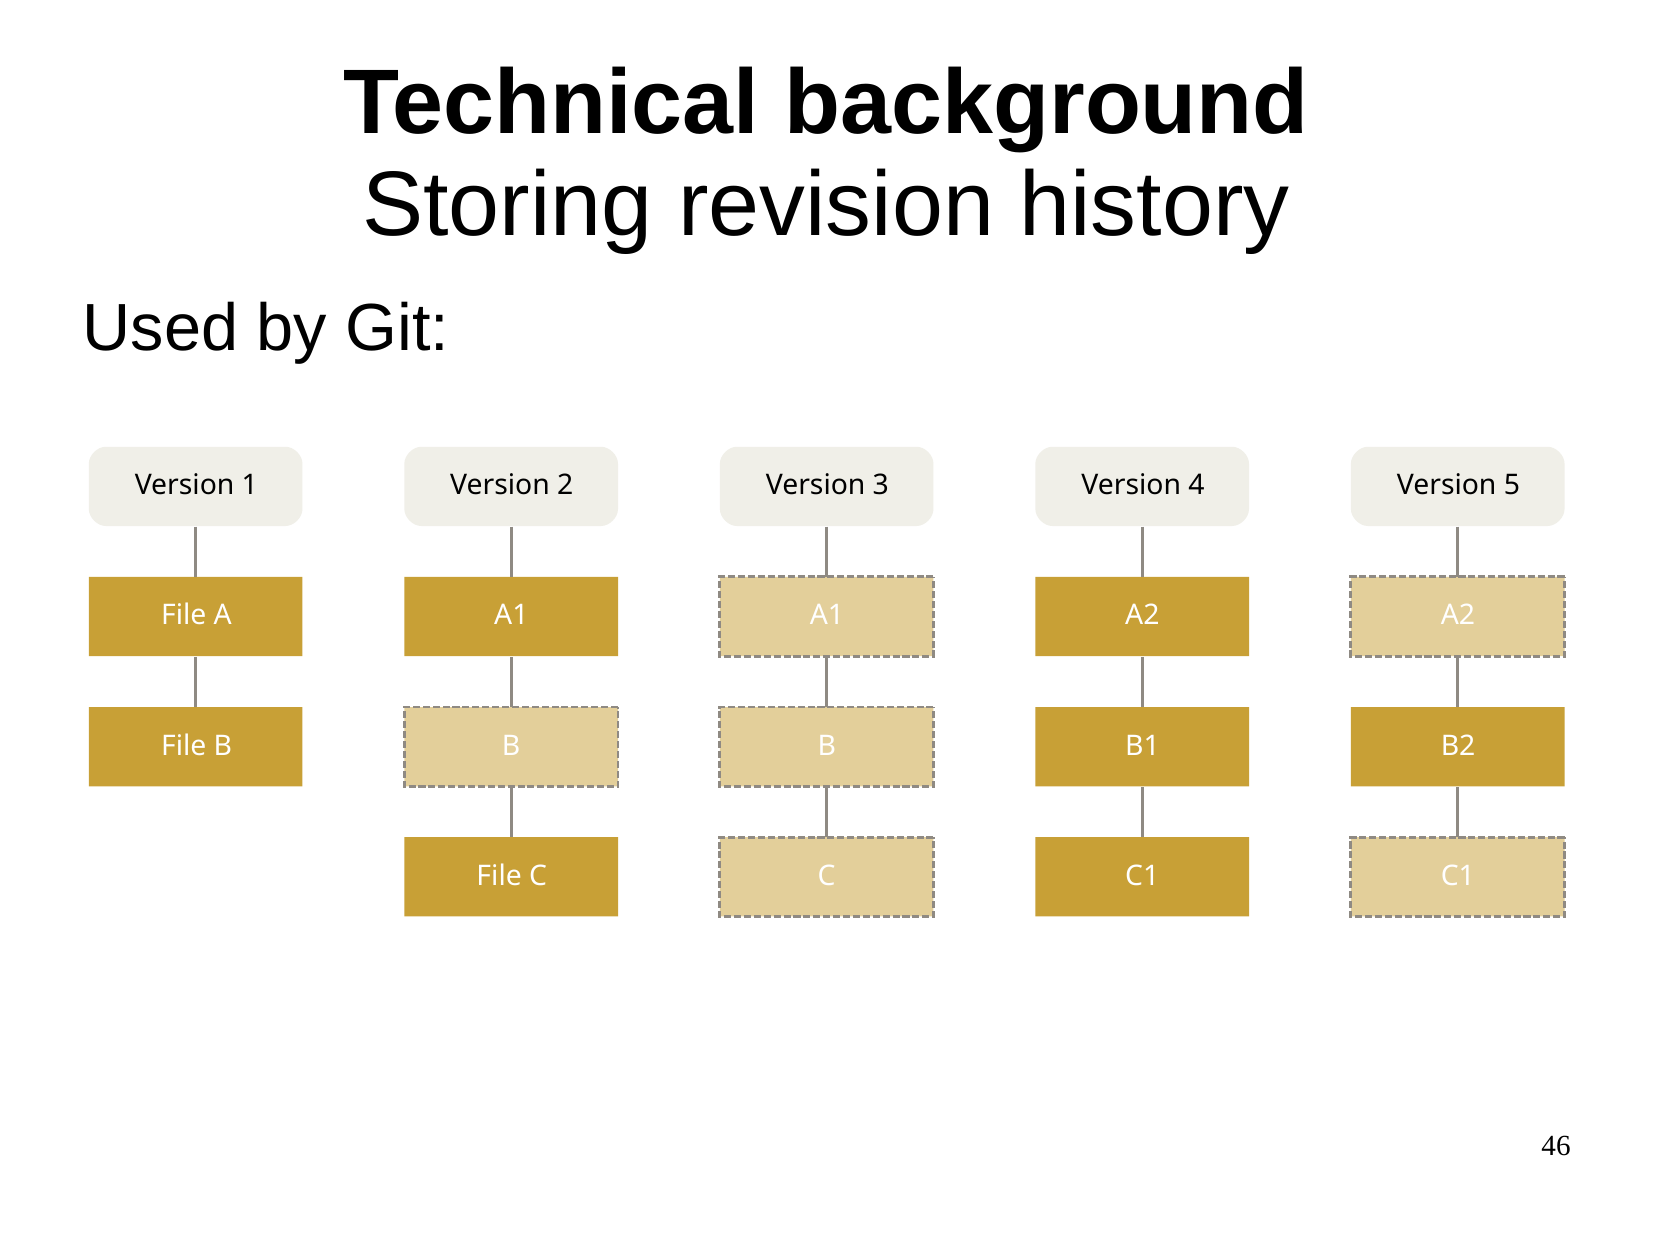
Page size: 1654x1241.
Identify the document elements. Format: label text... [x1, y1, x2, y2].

title Technical background Storing revision history [82, 49, 1571, 257]
picture [82, 440, 1571, 923]
list Used by Git: [82, 290, 1571, 366]
